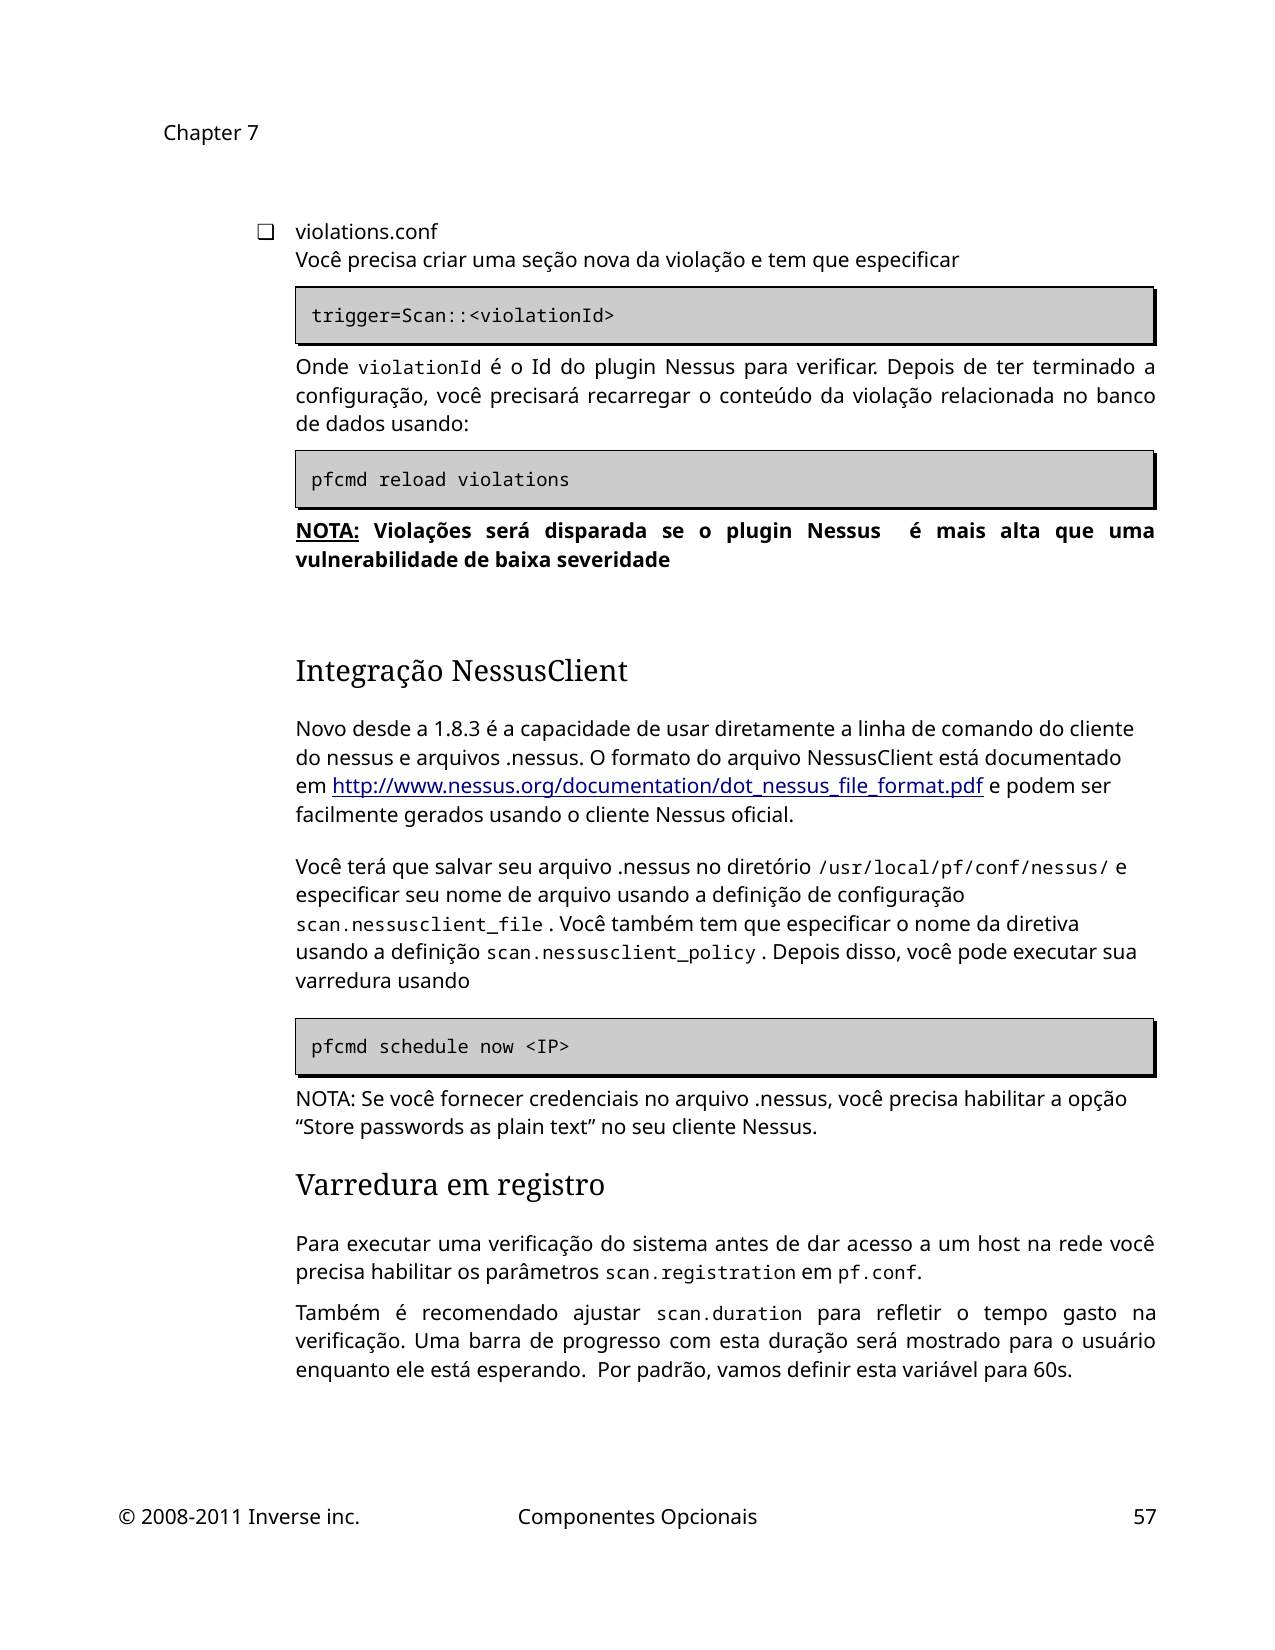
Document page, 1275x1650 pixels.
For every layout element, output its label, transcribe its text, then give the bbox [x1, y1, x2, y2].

text Você terá que salvar seu arquivo .nessus no diretório /usr/local/pf/conf/nessus/ e especificar seu nome de arquivo usando a definição de configuração scan.nessusclient_file . Você também tem que especificar o nome da diretiva usando a definição scan.nessusclient_policy . Depois disso, você pode executar sua varredura usando [295, 852, 1157, 994]
text Onde violationId é o Id do plugin Nessus para verificar. Depois de ter terminado a configuração, você precisará recarregar o conteúdo da violação relacionada no banco de dados usando: [295, 352, 1157, 438]
text NOTA: Se você fornecer credenciais no arquivo .nessus, você precisa habilitar a opção “Store passwords as plain text” no seu cliente Nessus. [295, 1084, 1157, 1141]
subtitle Integração NessusClient [295, 650, 1157, 690]
text pfcmd schedule now <IP> [296, 1019, 1153, 1074]
text Para executar uma verificação do sistema antes de dar acesso a um host na rede você precisa habilitar os parâmetros scan.registration em pf.conf. [295, 1229, 1157, 1286]
text pfcmd reload violations [296, 451, 1153, 507]
text Novo desde a 1.8.3 é a capacidade de usar diretamente a linha de comando do cliente do nessus e arquivos .nessus. O formato do arquivo NessusClient está documentado em http://www.nessus.org/documentation/dot_nessus_file_format.pdf e podem ser facilmente gerados usando o cliente Nessus oficial. [295, 714, 1157, 828]
text Também é recomendado ajustar scan.duration para refletir o tempo gasto na verificação. Uma barra de progresso com esta duração será mostrado para o usuário enquanto ele está esperando. Por padrão, vamos definir esta variável para 60s. [295, 1298, 1157, 1383]
text NOTA: Violações será disparada se o plugin Nessus é mais alta que uma vulnerabilidade de baixa severidade [295, 516, 1157, 573]
text trigger=Scan::<violationId> [296, 288, 1153, 343]
subtitle Varredura em registro [295, 1164, 1157, 1204]
list ❏ violations.conf Você precisa criar uma seção nova da violação e tem que especificar [256, 217, 1157, 274]
